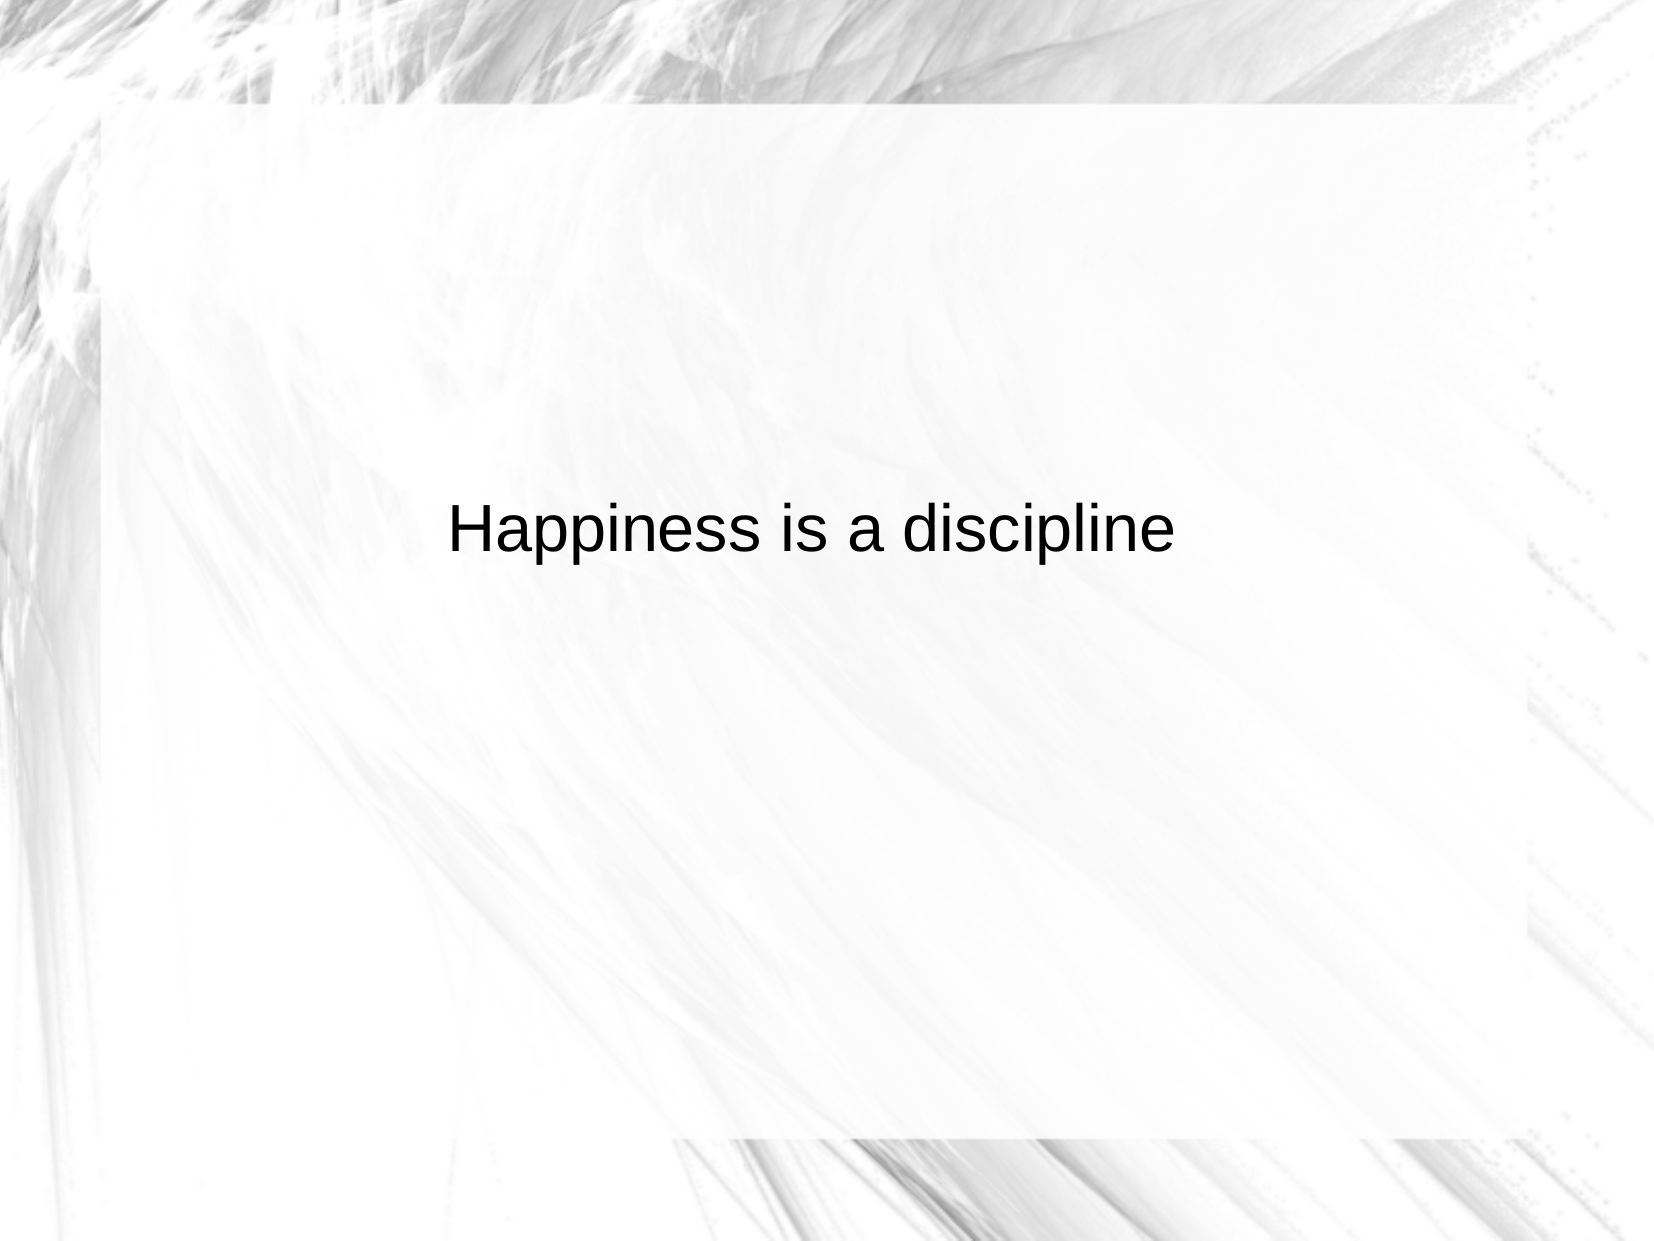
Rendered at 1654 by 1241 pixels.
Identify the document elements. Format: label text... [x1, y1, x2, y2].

subtitle Happiness is a discipline [118, 112, 1506, 945]
picture [0, 0, 1654, 1241]
